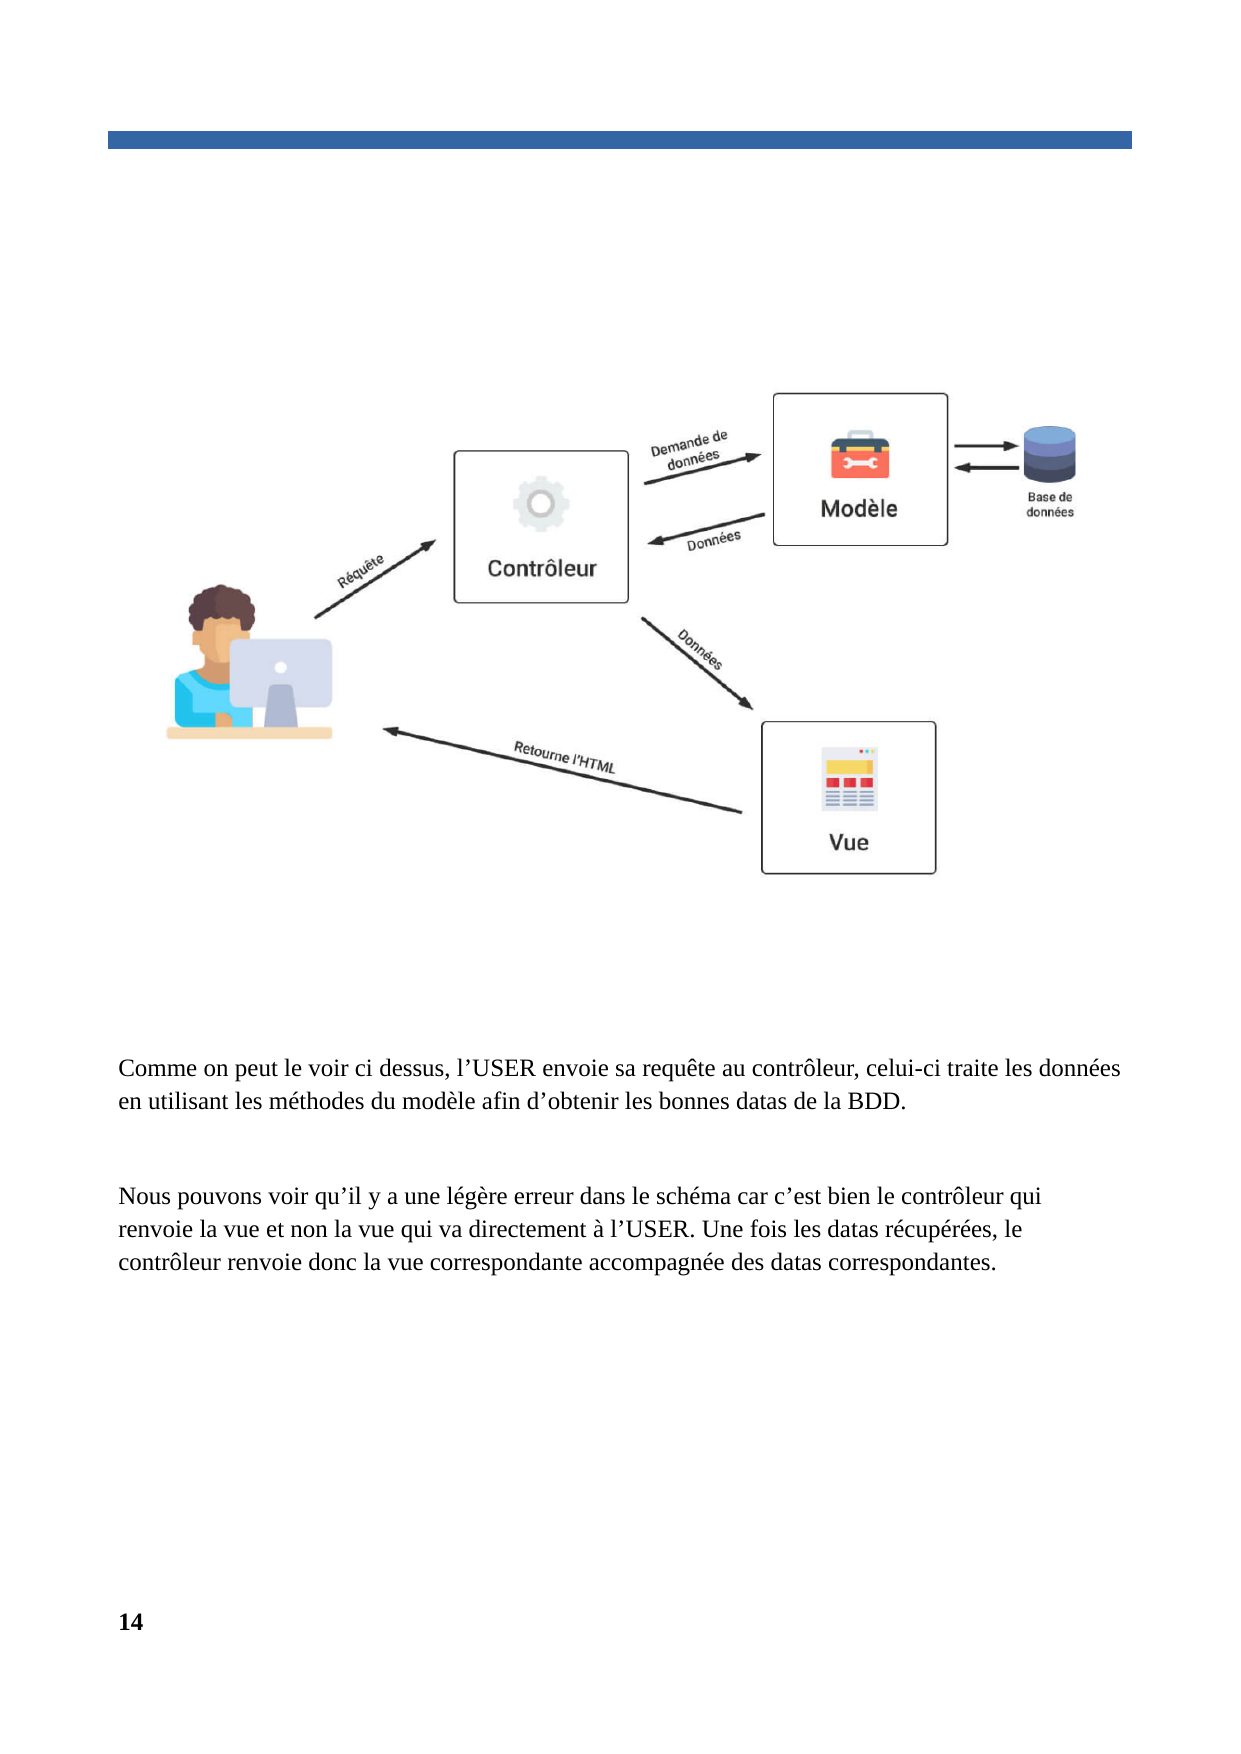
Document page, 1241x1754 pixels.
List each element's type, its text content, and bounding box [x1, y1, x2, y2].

picture [118, 366, 1123, 906]
text Comme on peut le voir ci dessus, l’USER envoie sa requête au contrôleur, celui-ci traite les données en utilisant les méthodes du modèle afin d’obtenir les bonnes datas de la BDD. [118, 1053, 1122, 1115]
text Nous pouvons voir qu’il y a une légère erreur dans le schéma car c’est bien le contrôleur qui renvoie la vue et non la vue qui va directement à l’USER. Une fois les datas récupérées, le contrôleur renvoie donc la vue correspondante accompagnée des datas correspondantes. [118, 1181, 1122, 1276]
